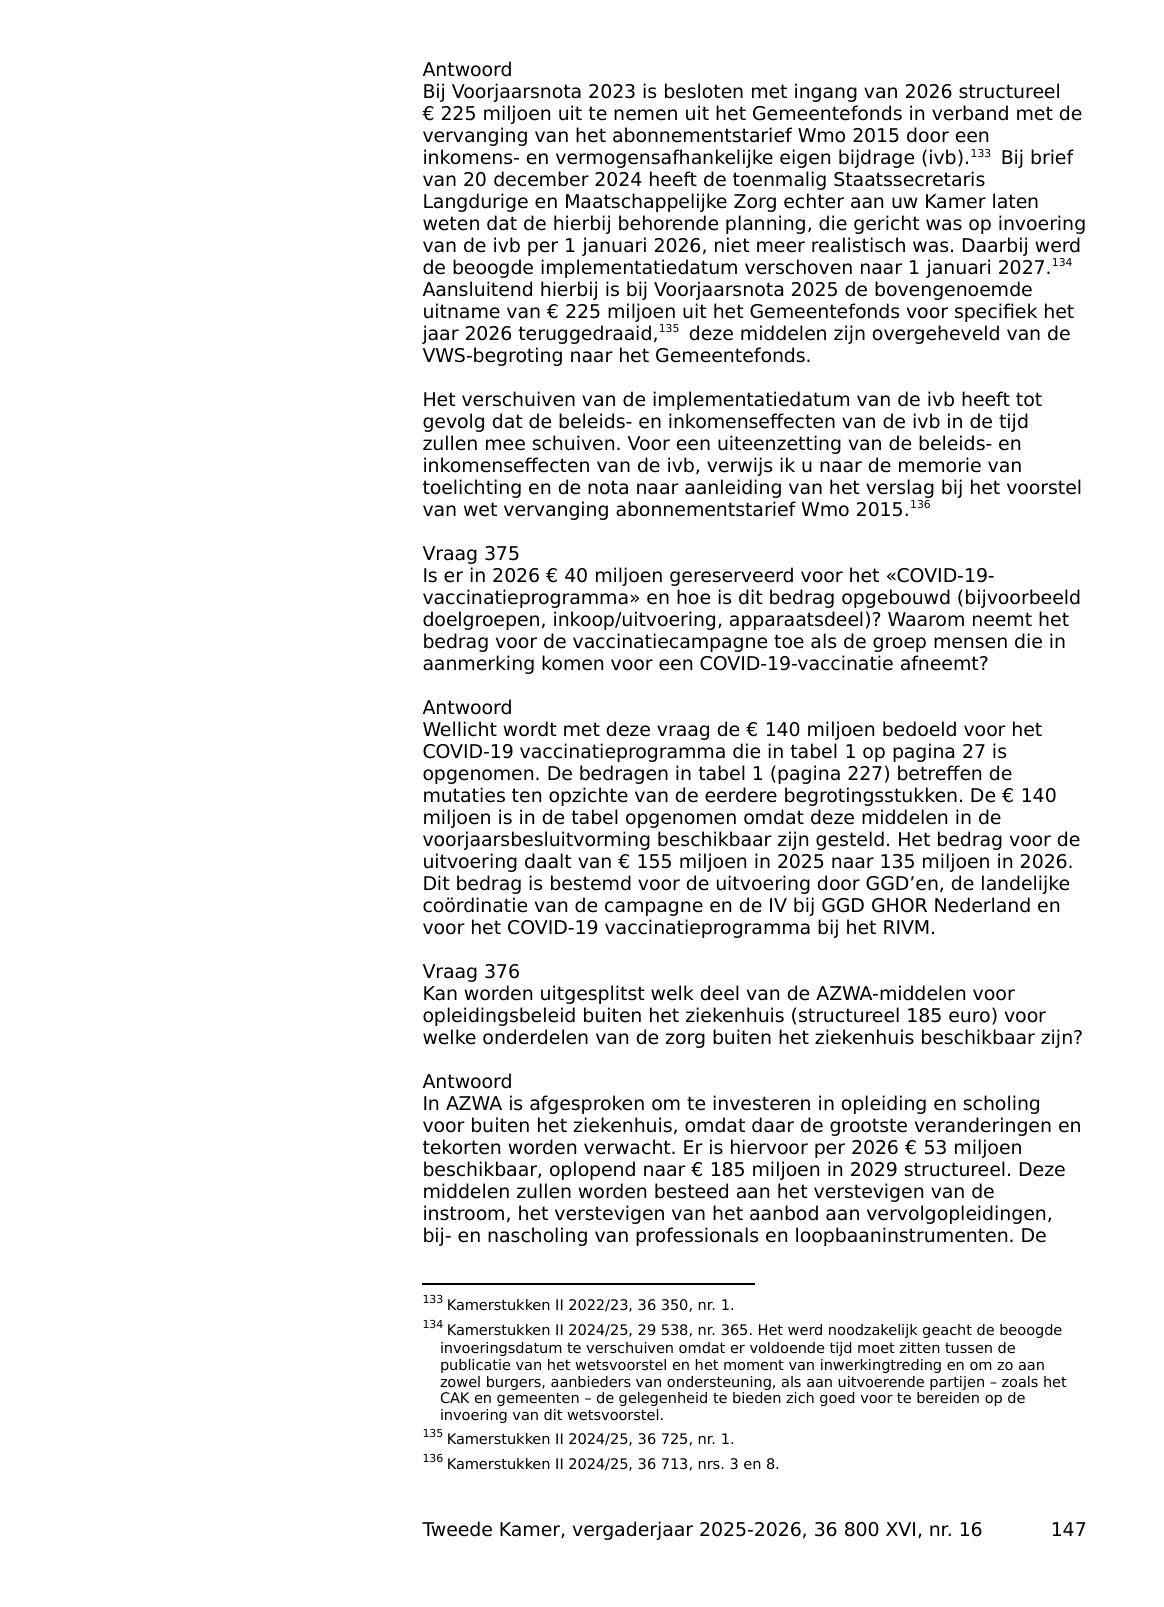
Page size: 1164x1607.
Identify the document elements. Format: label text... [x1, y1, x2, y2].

text Kan worden uitgesplitst welk deel van de AZWA-middelen voor opleidingsbeleid buiten het ziekenhuis (structureel 185 euro) voor welke onderdelen van de zorg buiten het ziekenhuis beschikbaar zijn? [422, 983, 1087, 1049]
text Vraag 375 [422, 543, 1087, 565]
text Antwoord [422, 59, 1087, 81]
text Kamerstukken II 2022/23, 36 350, nr. 1. [422, 1293, 1087, 1315]
text Bij Voorjaarsnota 2023 is besloten met ingang van 2026 structureel € 225 miljoen uit te nemen uit het Gemeentefonds in verband met de vervanging van het abonnementstarief Wmo 2015 door een inkomens- en vermogensafhankelijke eigen bijdrage (ivb). Bij brief van 20 december 2024 heeft de toenmalig Staatssecretaris Langdurige en Maatschappelijke Zorg echter aan uw Kamer laten weten dat de hierbij behorende planning, die gericht was op invoering van de ivb per 1 januari 2026, niet meer realistisch was. Daarbij werd de beoogde implementatiedatum verschoven naar 1 januari 2027. Aansluitend hierbij is bij Voorjaarsnota 2025 de bovengenoemde uitname van € 225 miljoen uit het Gemeentefonds voor specifiek het jaar 2026 teruggedraaid, deze middelen zijn overgeheveld van de VWS-begroting naar het Gemeentefonds. [422, 81, 1087, 367]
text Kamerstukken II 2024/25, 36 725, nr. 1. [422, 1427, 1087, 1449]
text Kamerstukken II 2024/25, 29 538, nr. 365. Het werd noodzakelijk geacht de beoogde invoeringsdatum te verschuiven omdat er voldoende tijd moet zitten tussen de publicatie van het wetsvoorstel en het moment van inwerkingtreding en om zo aan zowel burgers, aanbieders van ondersteuning, als aan uitvoerende partijen – zoals het CAK en gemeenten – de gelegenheid te bieden zich goed voor te bereiden op de invoering van dit wetsvoorstel. [422, 1318, 1087, 1424]
text Het verschuiven van de implementatiedatum van de ivb heeft tot gevolg dat de beleids- en inkomenseffecten van de ivb in de tijd zullen mee schuiven. Voor een uiteenzetting van de beleids- en inkomenseffecten van de ivb, verwijs ik u naar de memorie van toelichting en de nota naar aanleiding van het verslag bij het voorstel van wet vervanging abonnementstarief Wmo 2015. [422, 389, 1087, 521]
text Antwoord [422, 1071, 1087, 1093]
text Antwoord [422, 697, 1087, 719]
text Kamerstukken II 2024/25, 36 713, nrs. 3 en 8. [422, 1452, 1087, 1474]
text Is er in 2026 € 40 miljoen gereserveerd voor het «COVID-19-vaccinatieprogramma» en hoe is dit bedrag opgebouwd (bijvoorbeeld doelgroepen, inkoop/uitvoering, apparaatsdeel)? Waarom neemt het bedrag voor de vaccinatiecampagne toe als de groep mensen die in aanmerking komen voor een COVID-19-vaccinatie afneemt? [422, 565, 1087, 675]
text Vraag 376 [422, 961, 1087, 983]
text In AZWA is afgesproken om te investeren in opleiding en scholing voor buiten het ziekenhuis, omdat daar de grootste veranderingen en tekorten worden verwacht. Er is hiervoor per 2026 € 53 miljoen beschikbaar, oplopend naar € 185 miljoen in 2029 structureel. Deze middelen zullen worden besteed aan het verstevigen van de instroom, het verstevigen van het aanbod aan vervolgopleidingen, bij- en nascholing van professionals en loopbaaninstrumenten. De [422, 1093, 1087, 1247]
text Wellicht wordt met deze vraag de € 140 miljoen bedoeld voor het COVID-19 vaccinatieprogramma die in tabel 1 op pagina 27 is opgenomen. De bedragen in tabel 1 (pagina 227) betreffen de mutaties ten opzichte van de eerdere begrotingsstukken. De € 140 miljoen is in de tabel opgenomen omdat deze middelen in de voorjaarsbesluitvorming beschikbaar zijn gesteld. Het bedrag voor de uitvoering daalt van € 155 miljoen in 2025 naar 135 miljoen in 2026. Dit bedrag is bestemd voor de uitvoering door GGD’en, de landelijke coördinatie van de campagne en de IV bij GGD GHOR Nederland en voor het COVID-19 vaccinatieprogramma bij het RIVM. [422, 719, 1087, 939]
